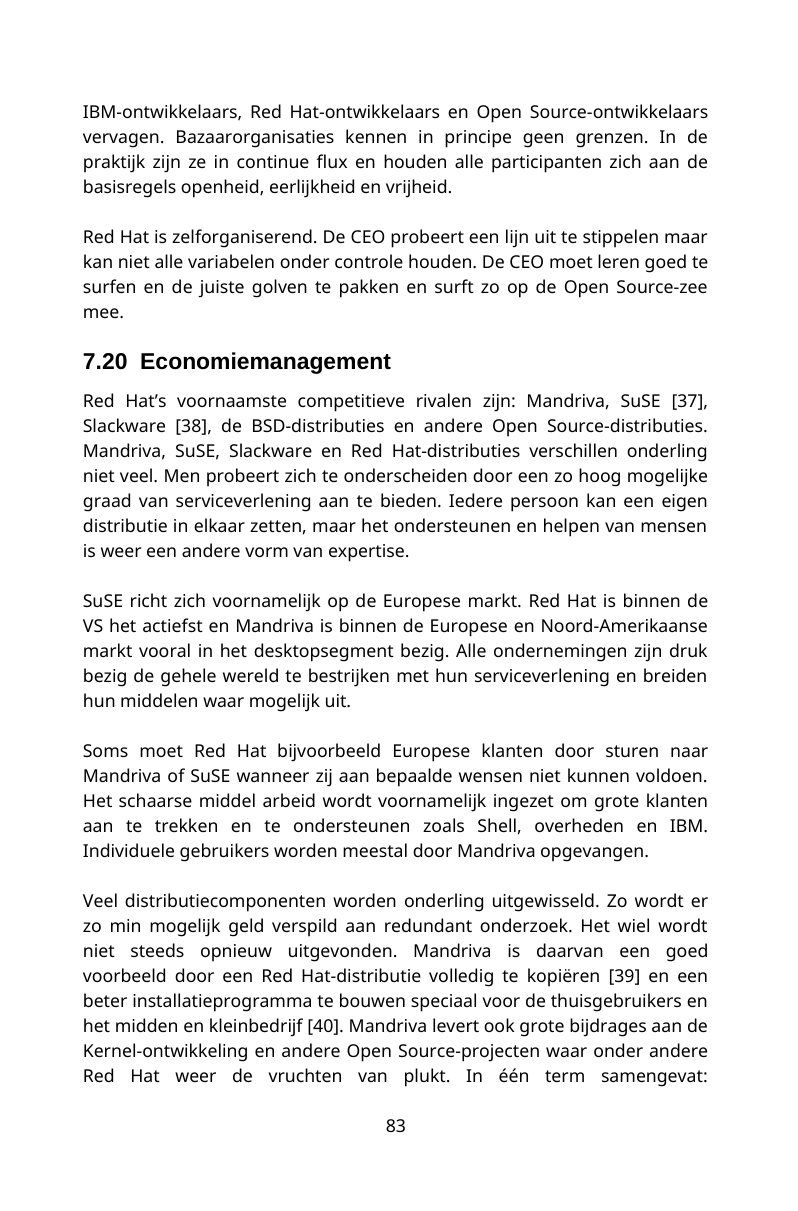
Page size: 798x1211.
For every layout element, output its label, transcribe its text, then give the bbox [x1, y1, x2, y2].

text Veel distributiecomponenten worden onderling uitgewisseld. Zo wordt er zo min mogelijk geld verspild aan redundant onderzoek. Het wiel wordt niet steeds opnieuw uitgevonden. Mandriva is daarvan een goed voorbeeld door een Red Hat-distributie volledig te kopiëren [39] en een beter installatieprogramma te bouwen speciaal voor de thuisgebruikers en het midden en kleinbedrijf [40]. Mandriva levert ook grote bijdrages aan de Kernel-ontwikkeling en andere Open Source-projecten waar onder andere Red Hat weer de vruchten van plukt. In één term samengevat: [83, 887, 709, 1087]
text Red Hat’s voornaamste competitieve rivalen zijn: Mandriva, SuSE [37], Slackware [38], de BSD-distributies en andere Open Source-distributies. Mandriva, SuSE, Slackware en Red Hat-distributies verschillen onderling niet veel. Men probeert zich te onderscheiden door een zo hoog mogelijke graad van serviceverlening aan te bieden. Iedere persoon kan een eigen distributie in elkaar zetten, maar het ondersteunen en helpen van mensen is weer een andere vorm van expertise. [83, 387, 709, 562]
text SuSE richt zich voornamelijk op de Europese markt. Red Hat is binnen de VS het actiefst en Mandriva is binnen de Europese en Noord-Amerikaanse markt vooral in het desktopsegment bezig. Alle ondernemingen zijn druk bezig de gehele wereld te bestrijken met hun serviceverlening en breiden hun middelen waar mogelijk uit. [83, 587, 709, 712]
text Red Hat is zelforganiserend. De CEO probeert een lijn uit te stippelen maar kan niet alle variabelen onder controle houden. De CEO moet leren goed te surfen en de juiste golven te pakken en surft zo op de Open Source-zee mee. [83, 224, 709, 324]
text Soms moet Red Hat bijvoorbeeld Europese klanten door sturen naar Mandriva of SuSE wanneer zij aan bepaalde wensen niet kunnen voldoen. Het schaarse middel arbeid wordt voornamelijk ingezet om grote klanten aan te trekken en te ondersteunen zoals Shell, overheden en IBM. Individuele gebruikers worden meestal door Mandriva opgevangen. [83, 737, 709, 862]
text IBM-ontwikkelaars, Red Hat-ontwikkelaars en Open Source-ontwikkelaars vervagen. Bazaarorganisaties kennen in principe geen grenzen. In de praktijk zijn ze in continue flux en houden alle participanten zich aan de basisregels openheid, eerlijkheid en vrijheid. [83, 99, 709, 199]
subtitle 7.20 Economiemanagement [83, 349, 709, 374]
